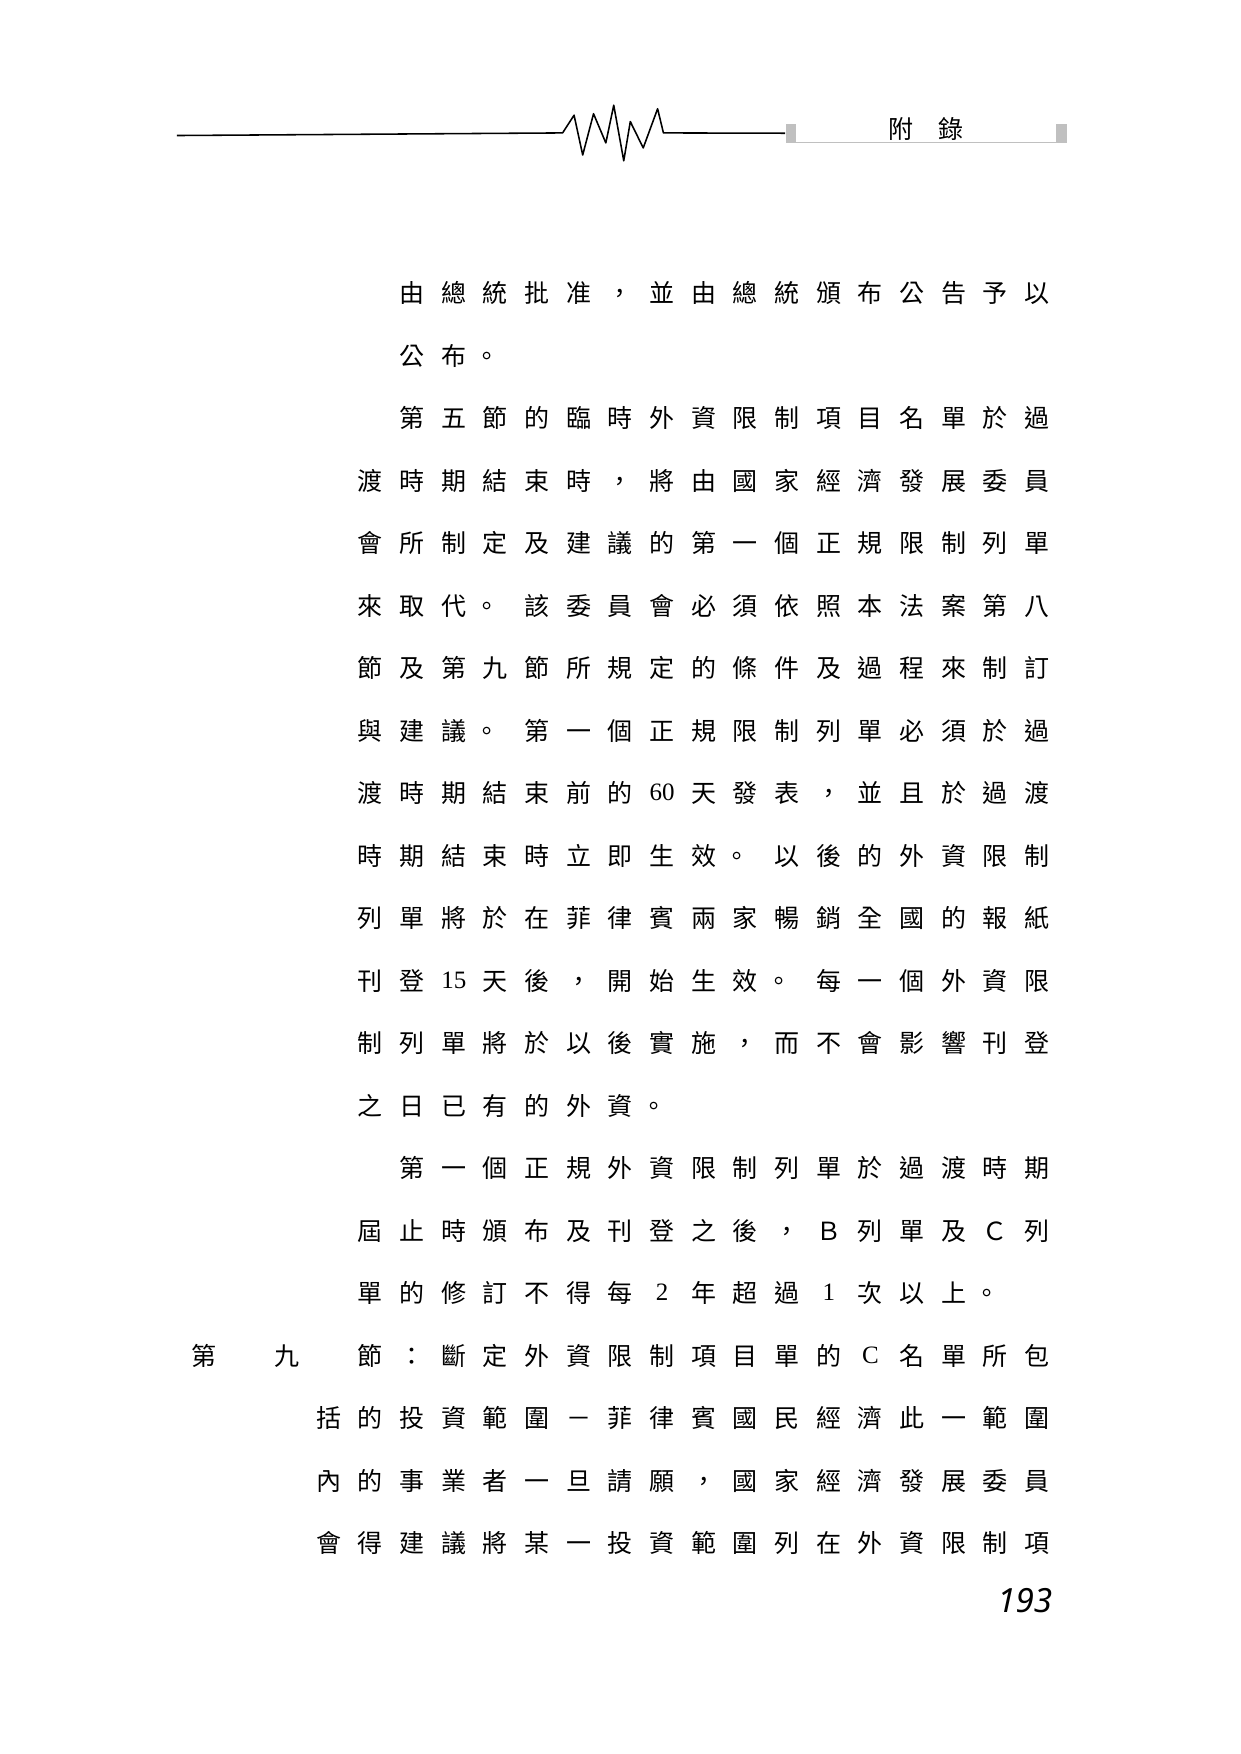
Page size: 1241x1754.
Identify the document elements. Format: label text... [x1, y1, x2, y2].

text 第一個正規外資限制列單於過渡時期屆止時頒布及刊登之後，Ｂ列單及Ｃ列單的修訂不得每2年超過1次以上。 [330, 1125, 1058, 1313]
text 由總統批准，並由總統頒布公告予以公布。 [306, 250, 1058, 375]
text 第五節的臨時外資限制項目名單於過渡時期結束時，將由國家經濟發展委員會所制定及建議的第一個正規限制列單來取代。該委員會必須依照本法案第八節及第九節所規定的條件及過程來制訂與建議。第一個正規限制列單必須於過渡時期結束前的60天發表，並且於過渡時期結束時立即生效。以後的外資限制列單將於在菲律賓兩家暢銷全國的報紙刊登15天後，開始生效。每一個外資限制列單將於以後實施，而不會影響刊登之日已有的外資。 [330, 375, 1058, 1125]
text 第 九 節：斷定外資限制項目單的C名單所包括的投資範圍－菲律賓國民經濟此一範圍內的事業者一旦請願，國家經濟發展委員會得建議將某一投資範圍列在外資限制項 [183, 1313, 1058, 1563]
